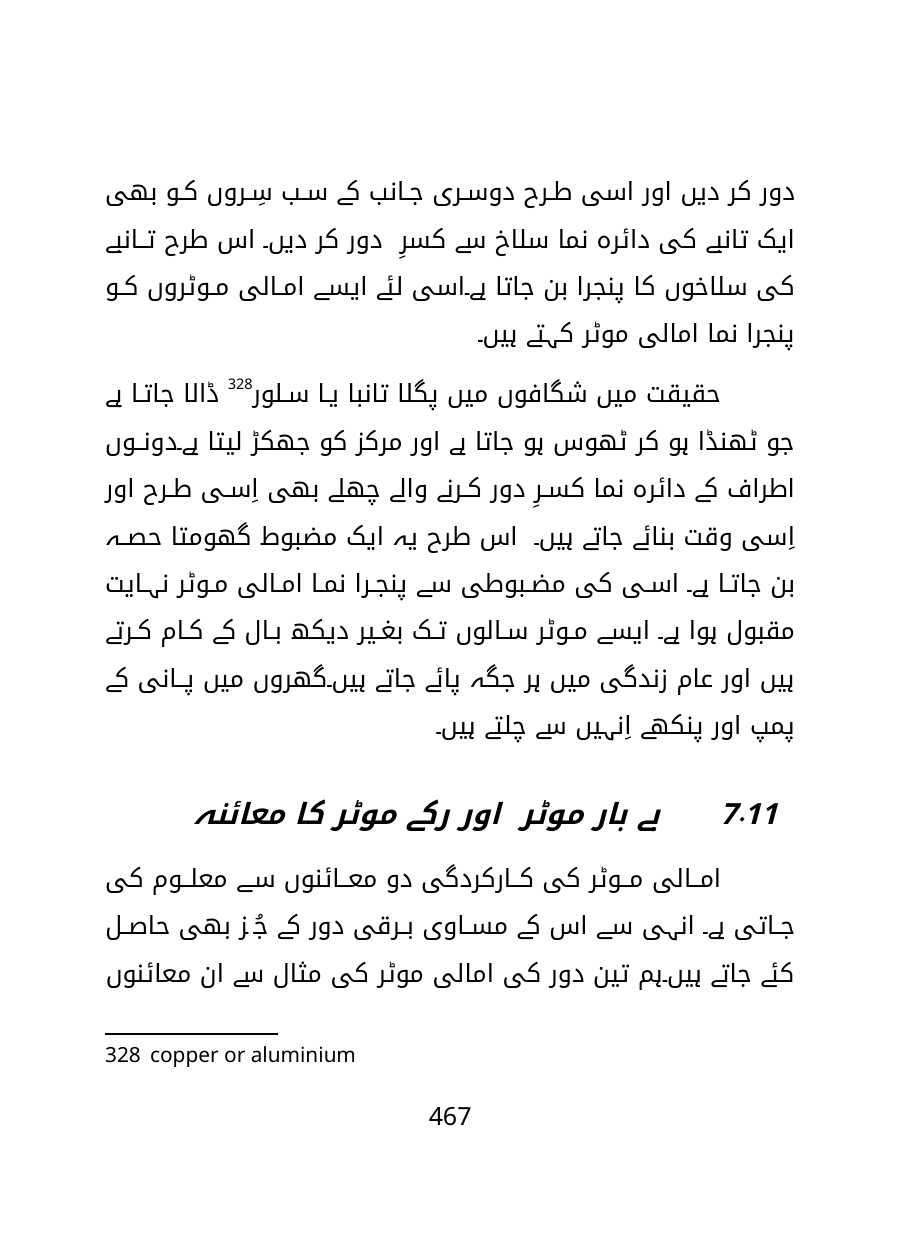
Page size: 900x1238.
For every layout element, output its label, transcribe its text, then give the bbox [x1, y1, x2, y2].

text حقیقت میں شگافوں میں پگلا تانبا یا سلور ڈالا جاتا ہے جو ٹھنڈا ہو کر ٹھوس ہو جاتا ہے اور مرکز کو جھکڑ لیتا ہے۔دونوں اطراف کے دائرہ نما کسرِ دور کرنے والے چھلے بھی اِسی طرح اور اِسی وقت بنائے جاتے ہیں۔ اس طرح یہ ایک مضبوط گھومتا حصہ بن جاتا ہے۔ اسی کی مضبوطی سے پنجرا نما امالی موٹر نہایت مقبول ہوا ہے۔ ایسے موٹر سالوں تک بغیر دیکھ بال کے کام کرتے ہیں اور عام زندگی میں ہر جگہ پائے جاتے ہیں۔گھروں میں پانی کے پمپ اور پنکھے اِنہیں سے چلتے ہیں۔ [105, 371, 795, 750]
text امالی موٹر کی کارکردگی دو معائنوں سے معلوم کی جاتی ہے۔ انہی سے اس کے مساوی برقی دور کے جُز بھی حاصل کئے جاتے ہیں۔ہم تین دور کی امالی موٹر کی مثال سے ان معائنوں [105, 855, 795, 997]
text copper or aluminium [105, 1040, 795, 1068]
subtitle بے بار موٹر اور رکے موٹر کا معائنہ [105, 787, 720, 843]
text دور کر دیں اور اسی طرح دوسری جانب کے سب سِروں کو بھی ایک تانبے کی دائرہ نما سلاخ سے کسرِ دور کر دیں۔ اس طرح تانبے کی سلاخوں کا پنجرا بن جاتا ہے۔اسی لئے ایسے امالی موٹروں کو پنجرا نما امالی موٹر کہتے ہیں۔ [105, 168, 795, 358]
